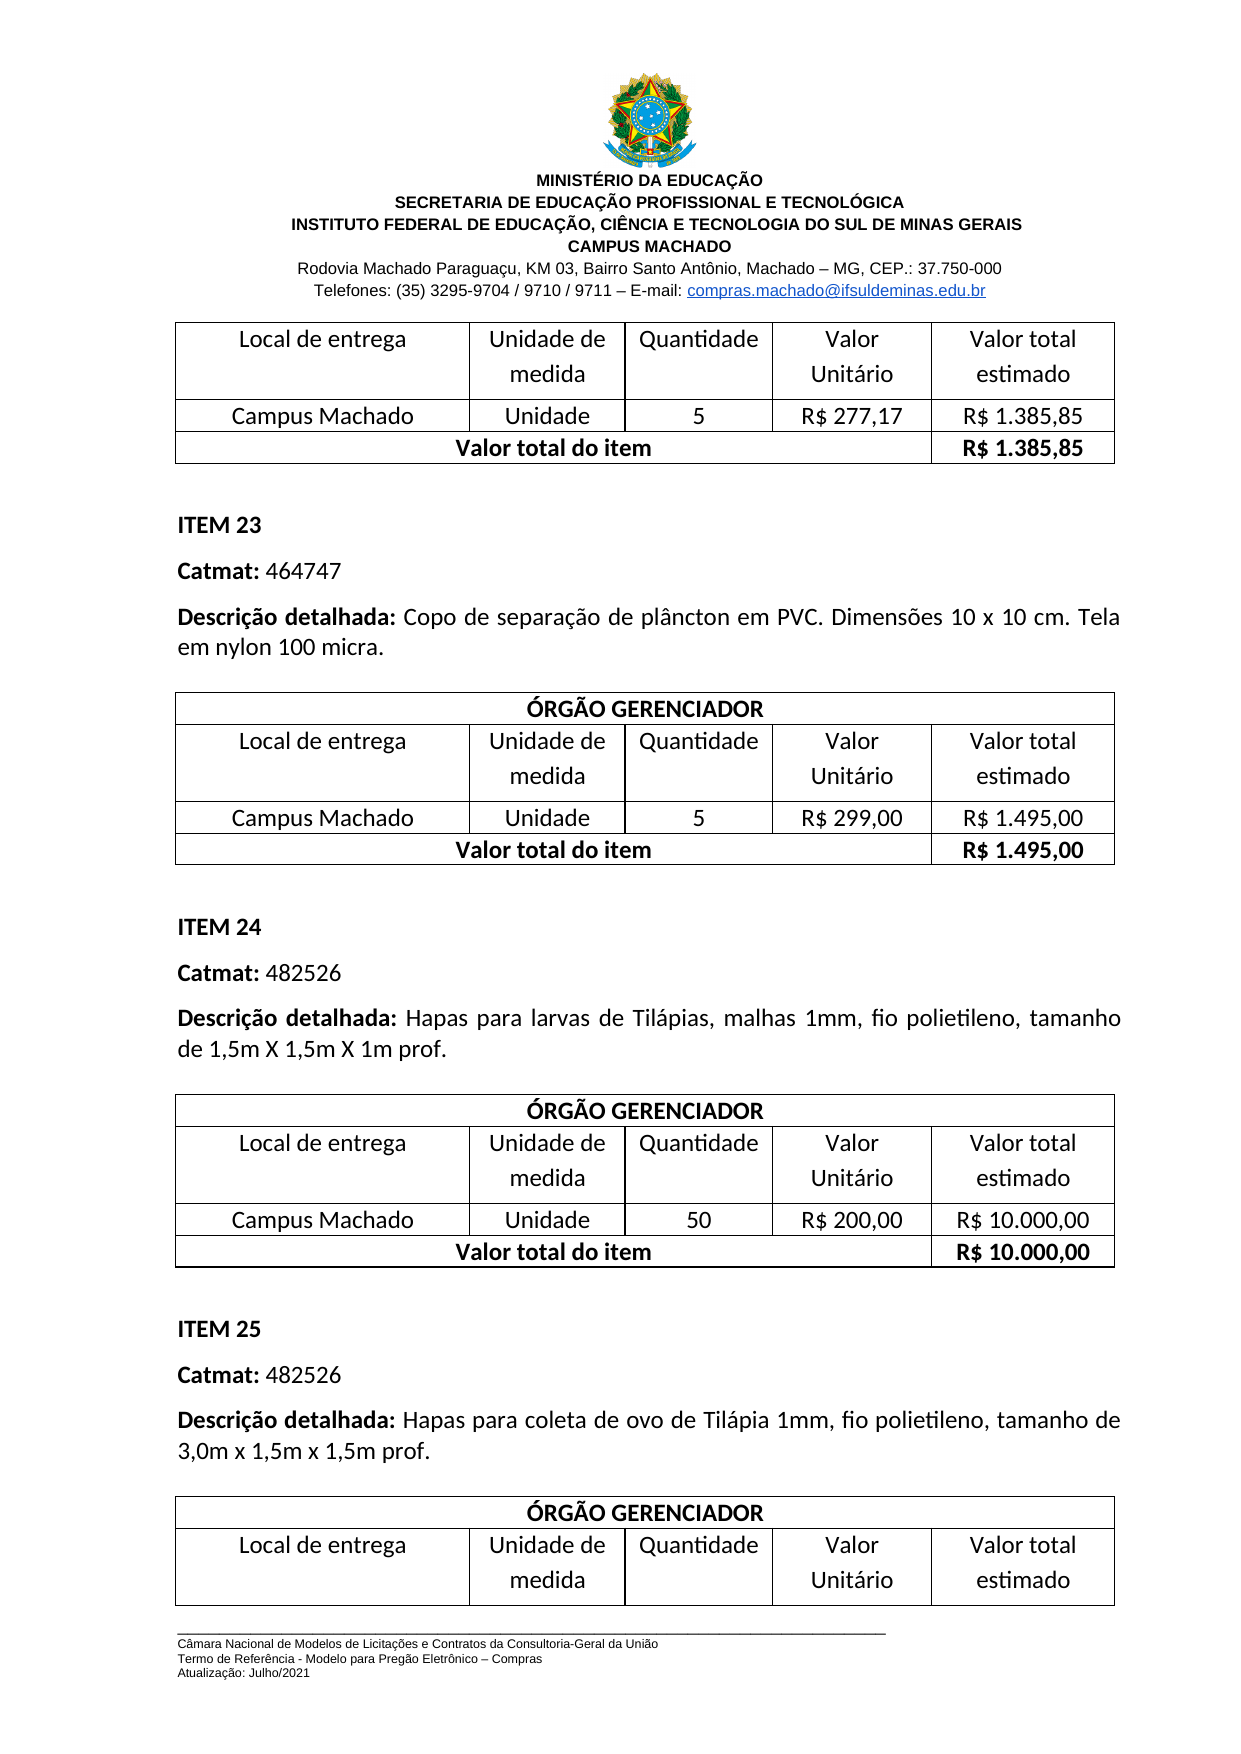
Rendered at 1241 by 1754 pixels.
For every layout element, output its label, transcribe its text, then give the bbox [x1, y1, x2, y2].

table_cell Valor Unitário [773, 725, 931, 801]
table_cell R$ 200,00 [773, 1204, 931, 1235]
table_cell Valor total do item [176, 834, 931, 864]
table_cell R$ 10.000,00 [932, 1204, 1114, 1235]
table_cell Campus Machado [176, 1204, 469, 1235]
text Descrição detalhada: Copo de separação de plâncton em PVC. Dimensões 10 x 10 cm. Tela em nylon 100 micra. [177, 601, 1122, 662]
table_cell 5 [626, 802, 772, 833]
table_cell Campus Machado [176, 400, 469, 431]
text Catmat: 482526 [177, 957, 1122, 987]
table_cell R$ 299,00 [773, 802, 931, 833]
table_cell Valor total estimado [932, 323, 1114, 399]
table_header ÓRGÃO GERENCIADOR [176, 693, 1114, 724]
table_cell R$ 1.385,85 [932, 400, 1114, 431]
text Descrição detalhada: Hapas para coleta de ovo de Tilápia 1mm, fio polietileno, tamanho de 3,0m x 1,5m x 1,5m prof. [177, 1404, 1122, 1466]
table_cell Quantidade [626, 1127, 772, 1203]
table_cell Valor Unitário [773, 1127, 931, 1203]
table_cell Local de entrega [176, 323, 469, 399]
table_cell Unidade [470, 802, 624, 833]
table_cell Valor total estimado [932, 1529, 1114, 1605]
table_cell Quantidade [626, 725, 772, 801]
table_cell R$ 1.495,00 [932, 802, 1114, 833]
table_cell R$ 277,17 [773, 400, 931, 431]
table_header ÓRGÃO GERENCIADOR [176, 1095, 1114, 1126]
table_cell Valor total do item [176, 432, 931, 462]
table_cell Unidade de medida [470, 1529, 624, 1605]
text Catmat: 482526 [177, 1359, 1122, 1389]
table_cell R$ 10.000,00 [932, 1236, 1114, 1266]
text ITEM 23 [177, 509, 1122, 540]
table_header ÓRGÃO GERENCIADOR [176, 1497, 1114, 1528]
text ITEM 24 [177, 911, 1122, 942]
table_cell Valor total estimado [932, 725, 1114, 801]
table_cell Valor total do item [176, 1236, 931, 1266]
table_cell Unidade [470, 400, 624, 431]
table_cell Campus Machado [176, 802, 469, 833]
text Catmat: 464747 [177, 555, 1122, 585]
table_cell Unidade [470, 1204, 624, 1235]
picture [669, 149, 680, 155]
text ITEM 25 [177, 1313, 1122, 1344]
table_cell Unidade de medida [470, 323, 624, 399]
table_cell Unidade de medida [470, 1127, 624, 1203]
table_cell 5 [626, 400, 772, 431]
table_cell Local de entrega [176, 1529, 469, 1605]
table_cell 50 [626, 1204, 772, 1235]
table_cell R$ 1.495,00 [932, 834, 1114, 864]
table_cell Unidade de medida [470, 725, 624, 801]
table_cell Quantidade [626, 1529, 772, 1605]
text Descrição detalhada: Hapas para larvas de Tilápias, malhas 1mm, fio polietileno, tamanho de 1,5m X 1,5m X 1m prof. [177, 1003, 1122, 1064]
table_cell Quantidade [626, 323, 772, 399]
table_cell R$ 1.385,85 [932, 432, 1114, 462]
table_cell Valor Unitário [773, 323, 931, 399]
table_cell Valor total estimado [932, 1127, 1114, 1203]
table_cell Local de entrega [176, 1127, 469, 1203]
table_cell Local de entrega [176, 725, 469, 801]
picture [643, 163, 658, 168]
picture [603, 73, 697, 168]
table_cell Valor Unitário [773, 1529, 931, 1605]
